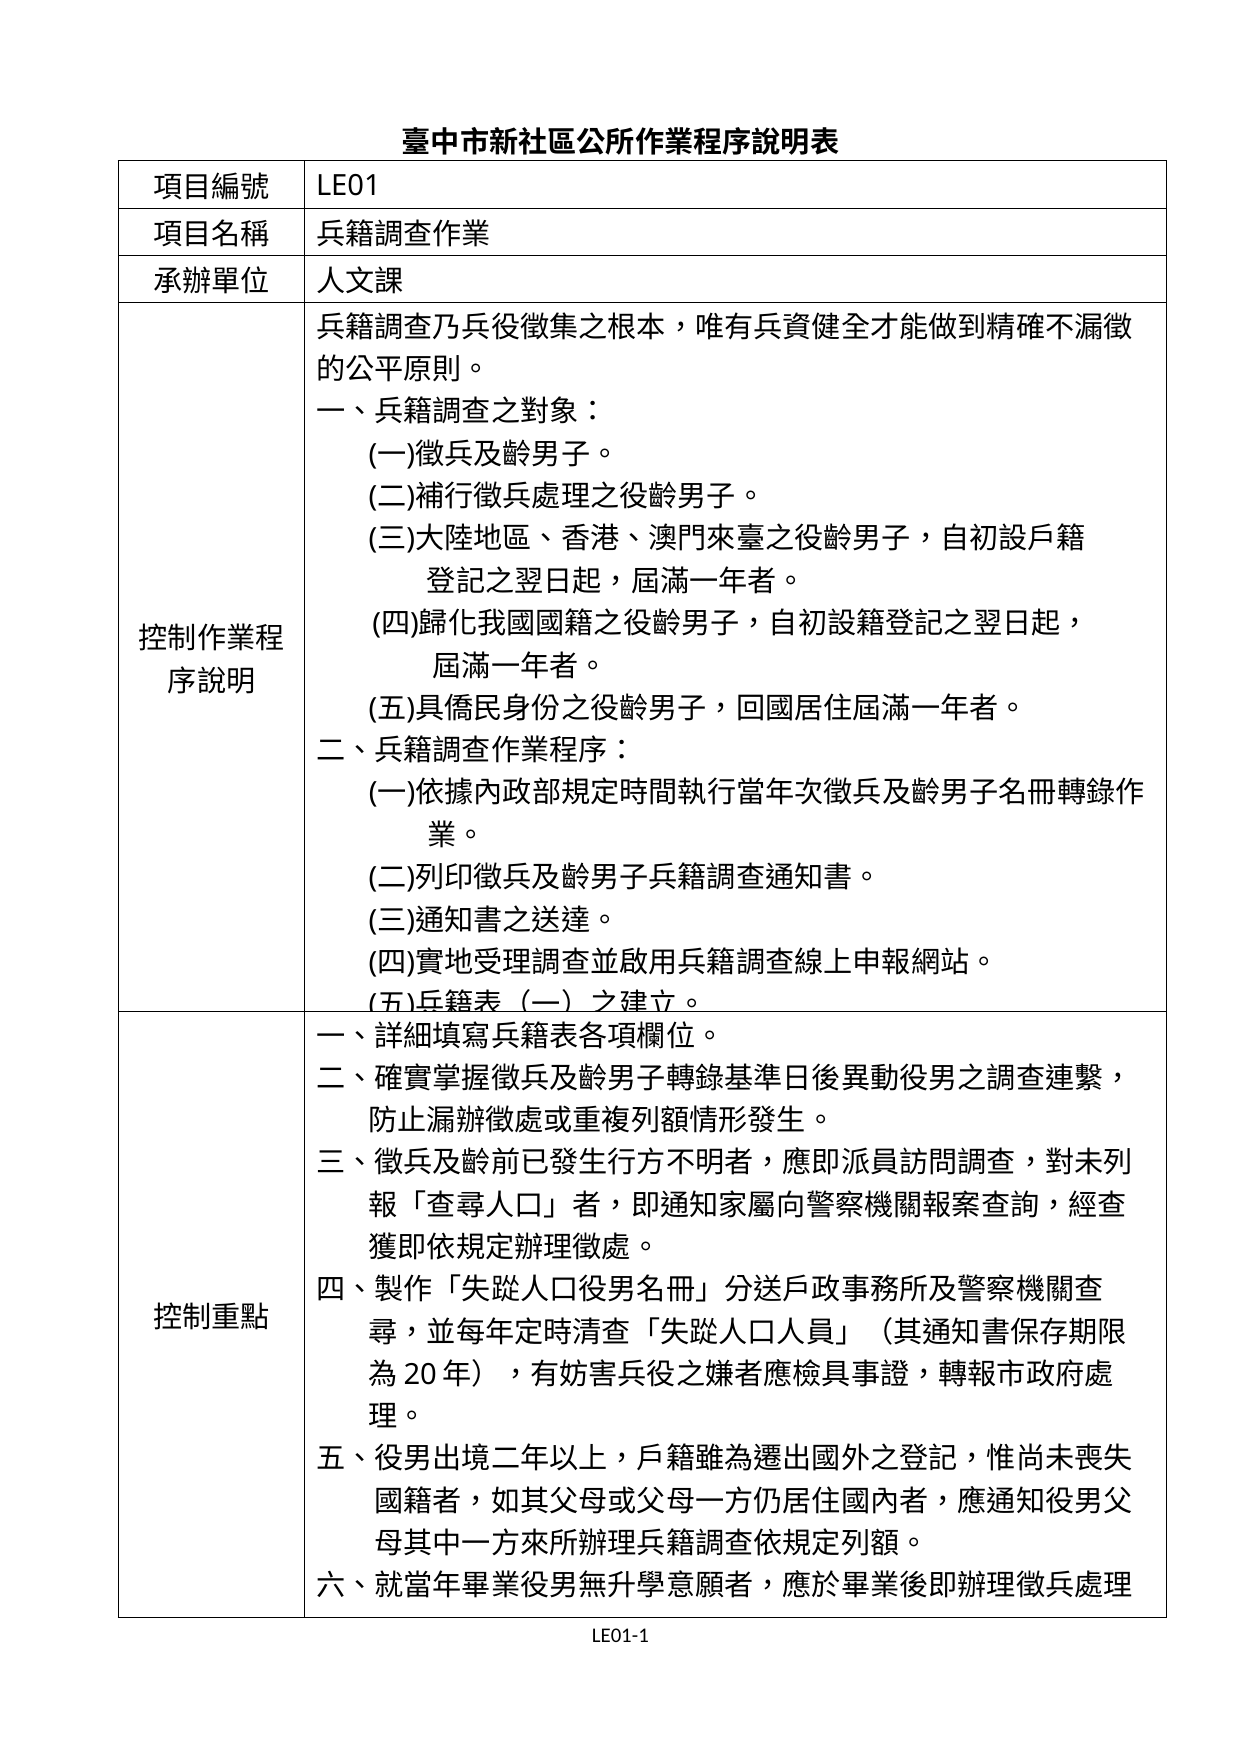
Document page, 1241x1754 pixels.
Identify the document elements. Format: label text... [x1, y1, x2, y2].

table_cell 項目名稱 [119, 209, 304, 255]
table_cell 人文課 [305, 256, 1166, 302]
text 臺中市新社區公所作業程序說明表 [118, 118, 1122, 160]
table_header 項目編號 [119, 161, 304, 208]
table_cell 一、詳細填寫兵籍表各項欄位。 二、確實掌握徵兵及齡男子轉錄基準日後異動役男之調查連繫，防止漏辦徵處或重複列額情形發生。 三、徵兵及齡前已發生行方不明者，應即派員訪問調查，對未列報「查尋人口」者，即通知家屬向警察機關報案查詢，經查獲即依規定辦理徵處。 四、製作「失踨人口役男名冊」分送戶政事務所及警察機關查尋，並每年定時清查「失踨人口人員」（其通知書保存期限為20年），有妨害兵役之嫌者應檢具事證，轉報市政府處理。 五、役男出境二年以上，戶籍雖為遷出國外之登記，惟尚未喪失國籍者，如其父母或父母一方仍居住國內者，應通知役男父母其中一方來所辦理兵籍調查依規定列額。 六、就當年畢業役男無升學意願者，應於畢業後即辦理徵兵處理 。 [305, 1012, 1166, 1617]
table_cell 控制重點 [119, 1012, 304, 1617]
table_cell 承辦單位 [119, 256, 304, 302]
table_cell 控制作業程序說明 [119, 303, 304, 1011]
table_cell 兵籍調查作業 [305, 209, 1166, 255]
table_cell 兵籍調查乃兵役徵集之根本，唯有兵資健全才能做到精確不漏徵的公平原則。 一、兵籍調查之對象： (一)徵兵及齡男子。 (二)補行徵兵處理之役齡男子。 (三)大陸地區、香港、澳門來臺之役齡男子，自初設戶籍 登記之翌日起，屆滿一年者。 (四)歸化我國國籍之役齡男子，自初設籍登記之翌日起， 屆滿一年者。 (五)具僑民身份之役齡男子，回國居住屆滿一年者。 二、兵籍調查作業程序： (一)依據內政部規定時間執行當年次徵兵及齡男子名冊轉錄作業。 (二)列印徵兵及齡男子兵籍調查通知書。 (三)通知書之送達。 (四)實地受理調查並啟用兵籍調查線上申報網站。 (五)兵籍表（一）之建立。 [305, 303, 1166, 1011]
table_header LE01 [305, 161, 1166, 208]
